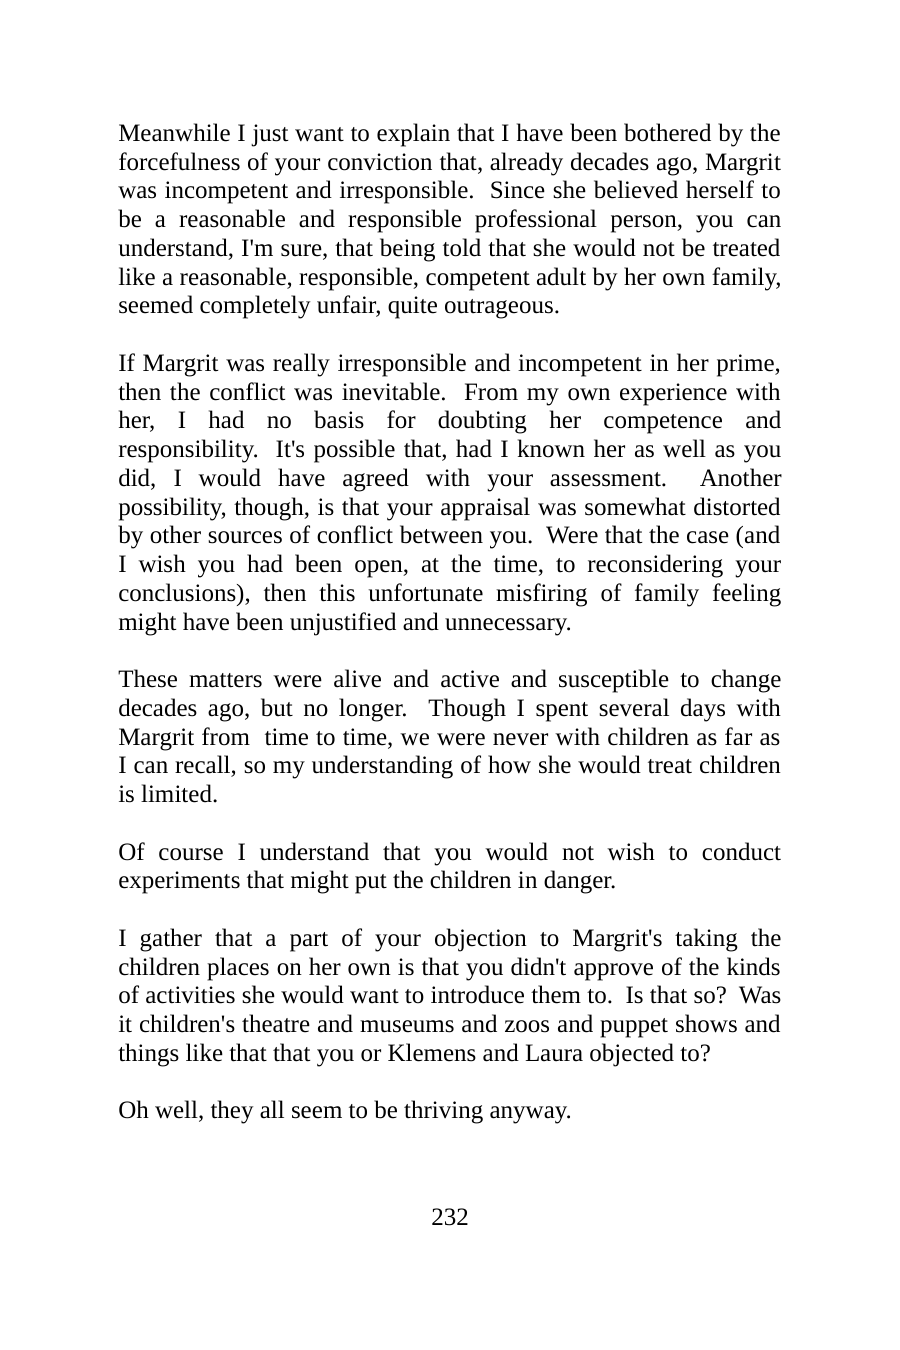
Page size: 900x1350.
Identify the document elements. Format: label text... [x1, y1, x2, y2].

text Oh well, they all seem to be thriving anyway. [118, 1096, 782, 1124]
text These matters were alive and active and susceptible to change decades ago, but no longer. Though I spent several days with Margrit from time to time, we were never with children as far as I can recall, so my understanding of how she would treat children is limited. [118, 664, 782, 808]
text If Margrit was really irresponsible and incompetent in her prime, then the conflict was inevitable. From my own experience with her, I had no basis for doubting her competence and responsibility. It's possible that, had I known her as well as you did, I would have agreed with your assessment. Another possibility, though, is that your appraisal was somewhat distorted by other sources of conflict between you. Were that the case (and I wish you had been open, at the time, to reconsidering your conclusions), then this unfortunate misfiring of family feeling might have been unjustified and unnecessary. [118, 348, 782, 636]
text Of course I understand that you would not wish to conduct experiments that might put the children in danger. [118, 837, 782, 894]
text Meanwhile I just want to explain that I have been bothered by the forcefulness of your conviction that, already decades ago, Margrit was incompetent and irresponsible. Since she believed herself to be a reasonable and responsible professional person, you can understand, I'm sure, that being told that she would not be treated like a reasonable, responsible, competent adult by her own family, seemed completely unfair, quite outrageous. [118, 118, 782, 319]
text I gather that a part of your objection to Margrit's taking the children places on her own is that you didn't approve of the kinds of activities she would want to introduce them to. Is that so? Was it children's theatre and museums and zoos and puppet shows and things like that that you or Klemens and Laura objected to? [118, 923, 782, 1067]
